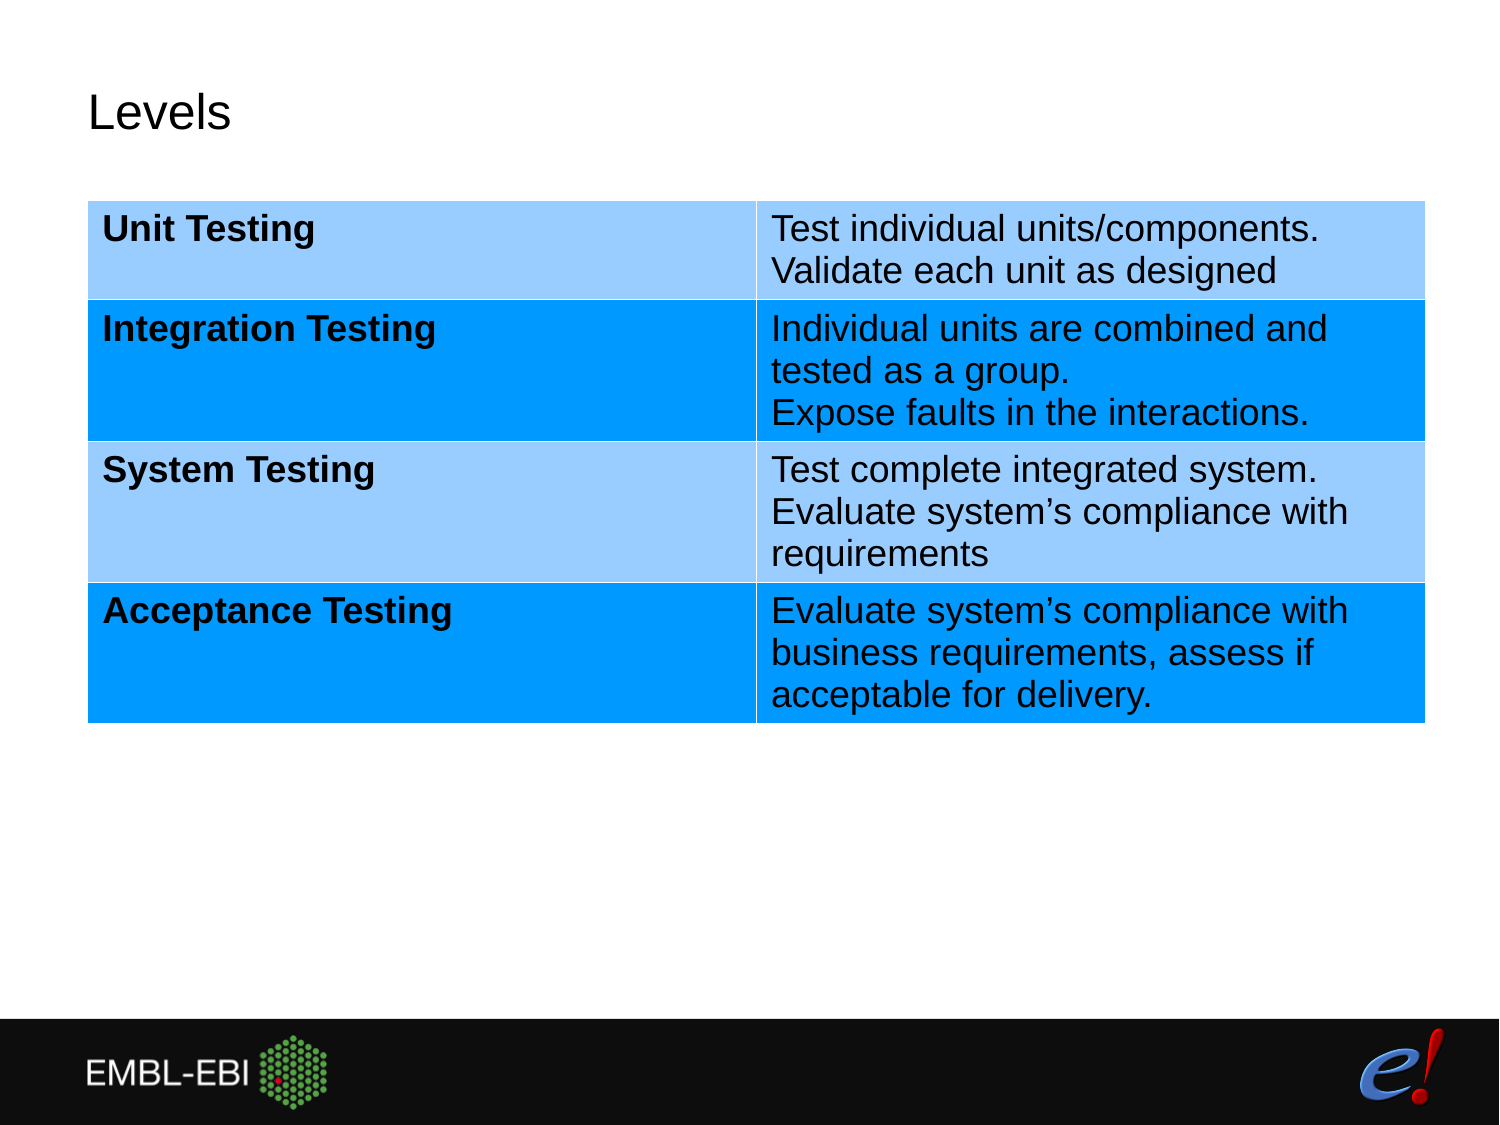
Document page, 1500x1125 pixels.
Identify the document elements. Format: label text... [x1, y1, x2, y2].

table_cell Evaluate system’s compliance with business requirements, assess if acceptable for delivery. [757, 583, 1425, 723]
table_cell Test complete integrated system. Evaluate system’s compliance with requirements [757, 442, 1425, 582]
table_cell System Testing [88, 442, 756, 582]
table_header Unit Testing [88, 201, 756, 299]
table_cell Integration Testing [88, 300, 756, 441]
table_cell Acceptance Testing [88, 583, 756, 723]
picture [1357, 1026, 1448, 1112]
picture [87, 1035, 327, 1110]
table_cell Individual units are combined and tested as a group. Expose faults in the interactions. [757, 300, 1425, 441]
title Levels [87, 50, 1425, 175]
table_header Test individual units/components. Validate each unit as designed [757, 201, 1425, 299]
